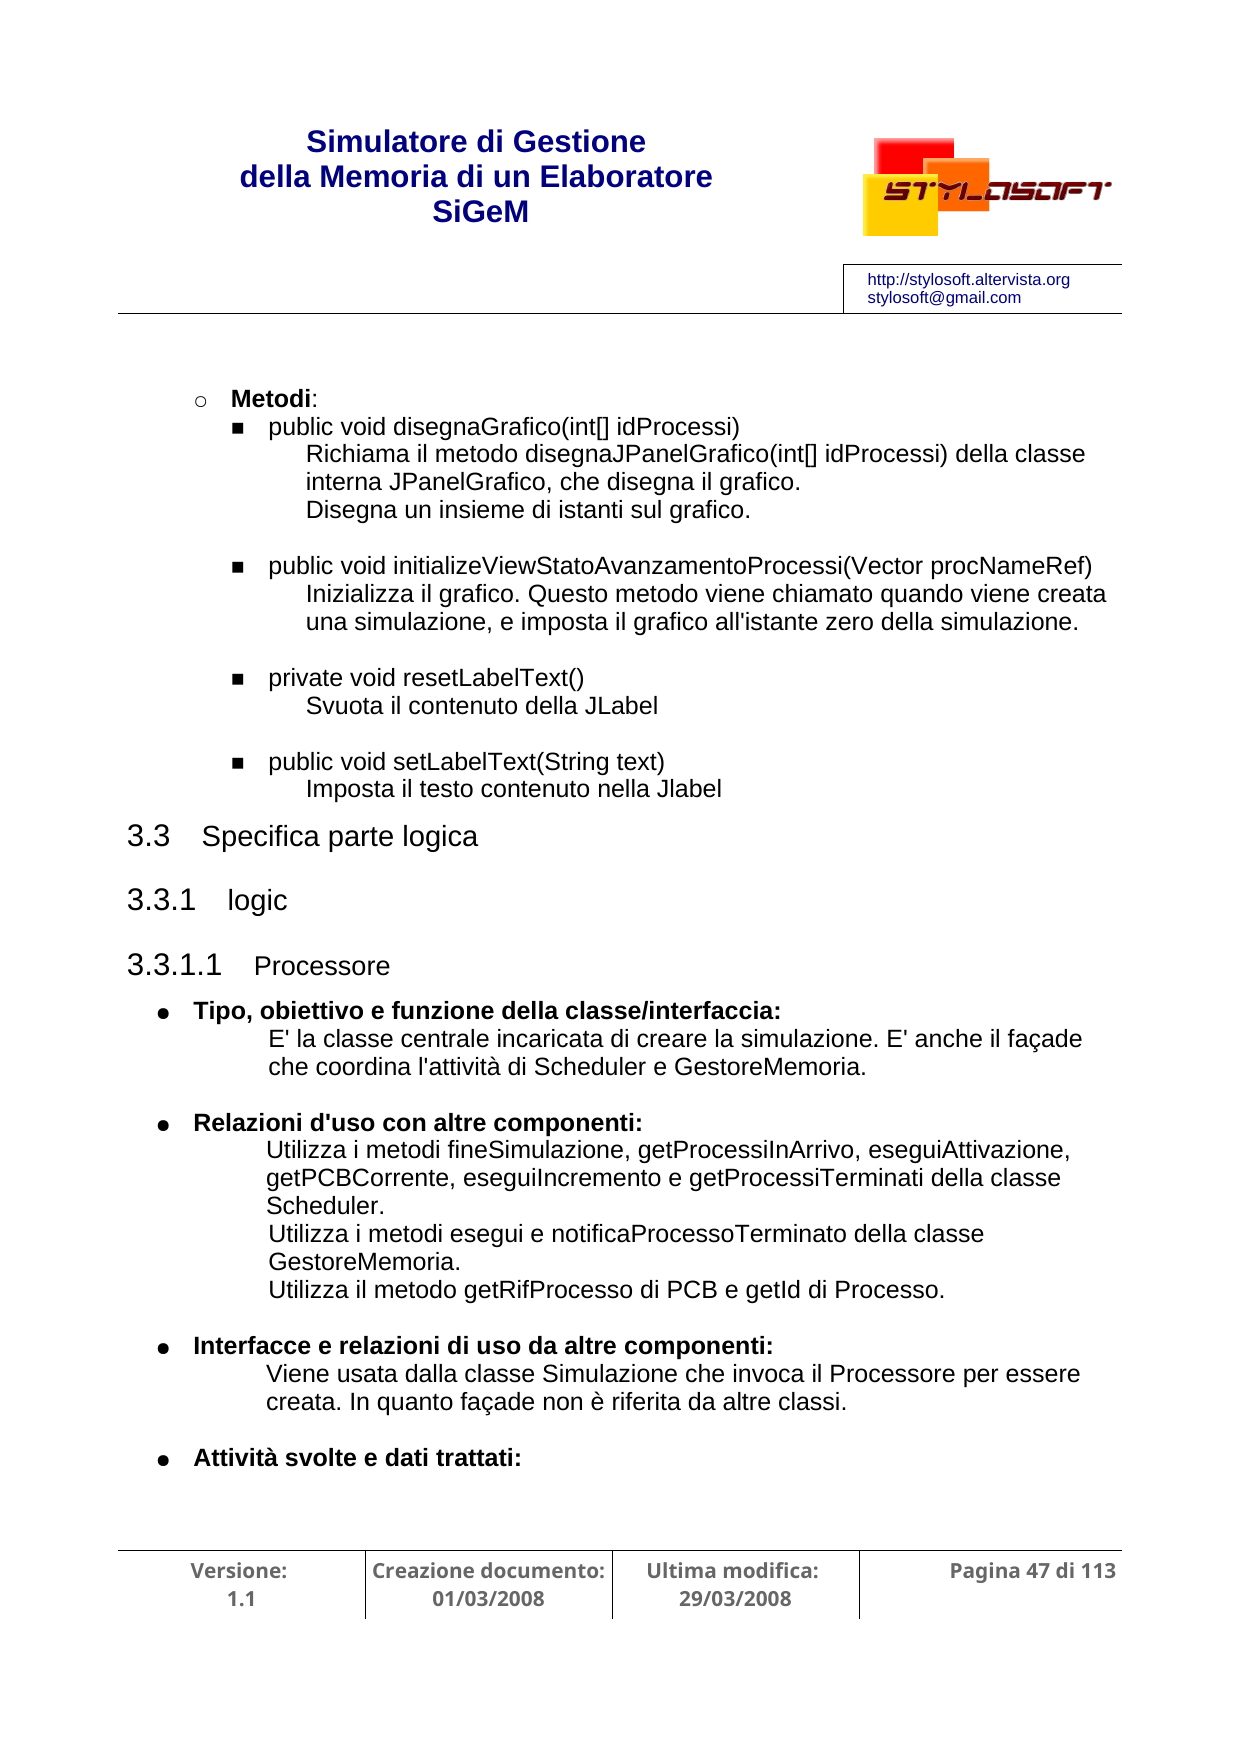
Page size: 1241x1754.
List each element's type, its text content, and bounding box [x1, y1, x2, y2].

list Imposta il testo contenuto nella Jlabel [268, 775, 1122, 803]
list Utilizza il metodo getRifProcesso di PCB e getId di Processo. [231, 1276, 1122, 1304]
list public void initializeViewStatoAvanzamentoProcessi(Vector procNameRef) [231, 552, 1122, 580]
subtitle Processore [118, 947, 1122, 982]
list Inizializza il grafico. Questo metodo viene chiamato quando viene creata una simulazione, e imposta il grafico all'istante zero della simulazione. [268, 580, 1122, 636]
list Disegna un insieme di istanti sul grafico. [268, 496, 1122, 524]
list E' la classe centrale incaricata di creare la simulazione. E' anche il façade che coordina l'attività di Scheduler e GestoreMemoria. [231, 1024, 1122, 1080]
list Tipo, obiettivo e funzione della classe/interfaccia: [156, 997, 1122, 1024]
subtitle Specifica parte logica [118, 818, 1122, 853]
list Svuota il contenuto della JLabel [268, 692, 1122, 719]
list Attività svolte e dati trattati: [156, 1443, 1122, 1471]
list public void setLabelText(String text) [231, 747, 1122, 775]
list Viene usata dalla classe Simulazione che invoca il Processore per essere creata. In quanto façade non è riferita da altre classi. [156, 1359, 1122, 1415]
list Utilizza i metodi esegui e notificaProcessoTerminato della classe GestoreMemoria. [231, 1220, 1122, 1276]
list Metodi: [193, 384, 1122, 412]
picture [848, 123, 1117, 247]
list private void resetLabelText() [231, 664, 1122, 692]
list Utilizza i metodi fineSimulazione, getProcessiInArrivo, eseguiAttivazione, getPCBCorrente, eseguiIncremento e getProcessiTerminati della classe Scheduler. [156, 1136, 1122, 1220]
list Richiama il metodo disegnaJPanelGrafico(int[] idProcessi) della classe interna JPanelGrafico, che disegna il grafico. [268, 440, 1122, 496]
list Interfacce e relazioni di uso da altre componenti: [156, 1332, 1122, 1359]
list public void disegnaGrafico(int[] idProcessi) [231, 412, 1122, 440]
list Relazioni d'uso con altre componenti: [156, 1108, 1122, 1136]
subtitle logic [118, 882, 1122, 917]
